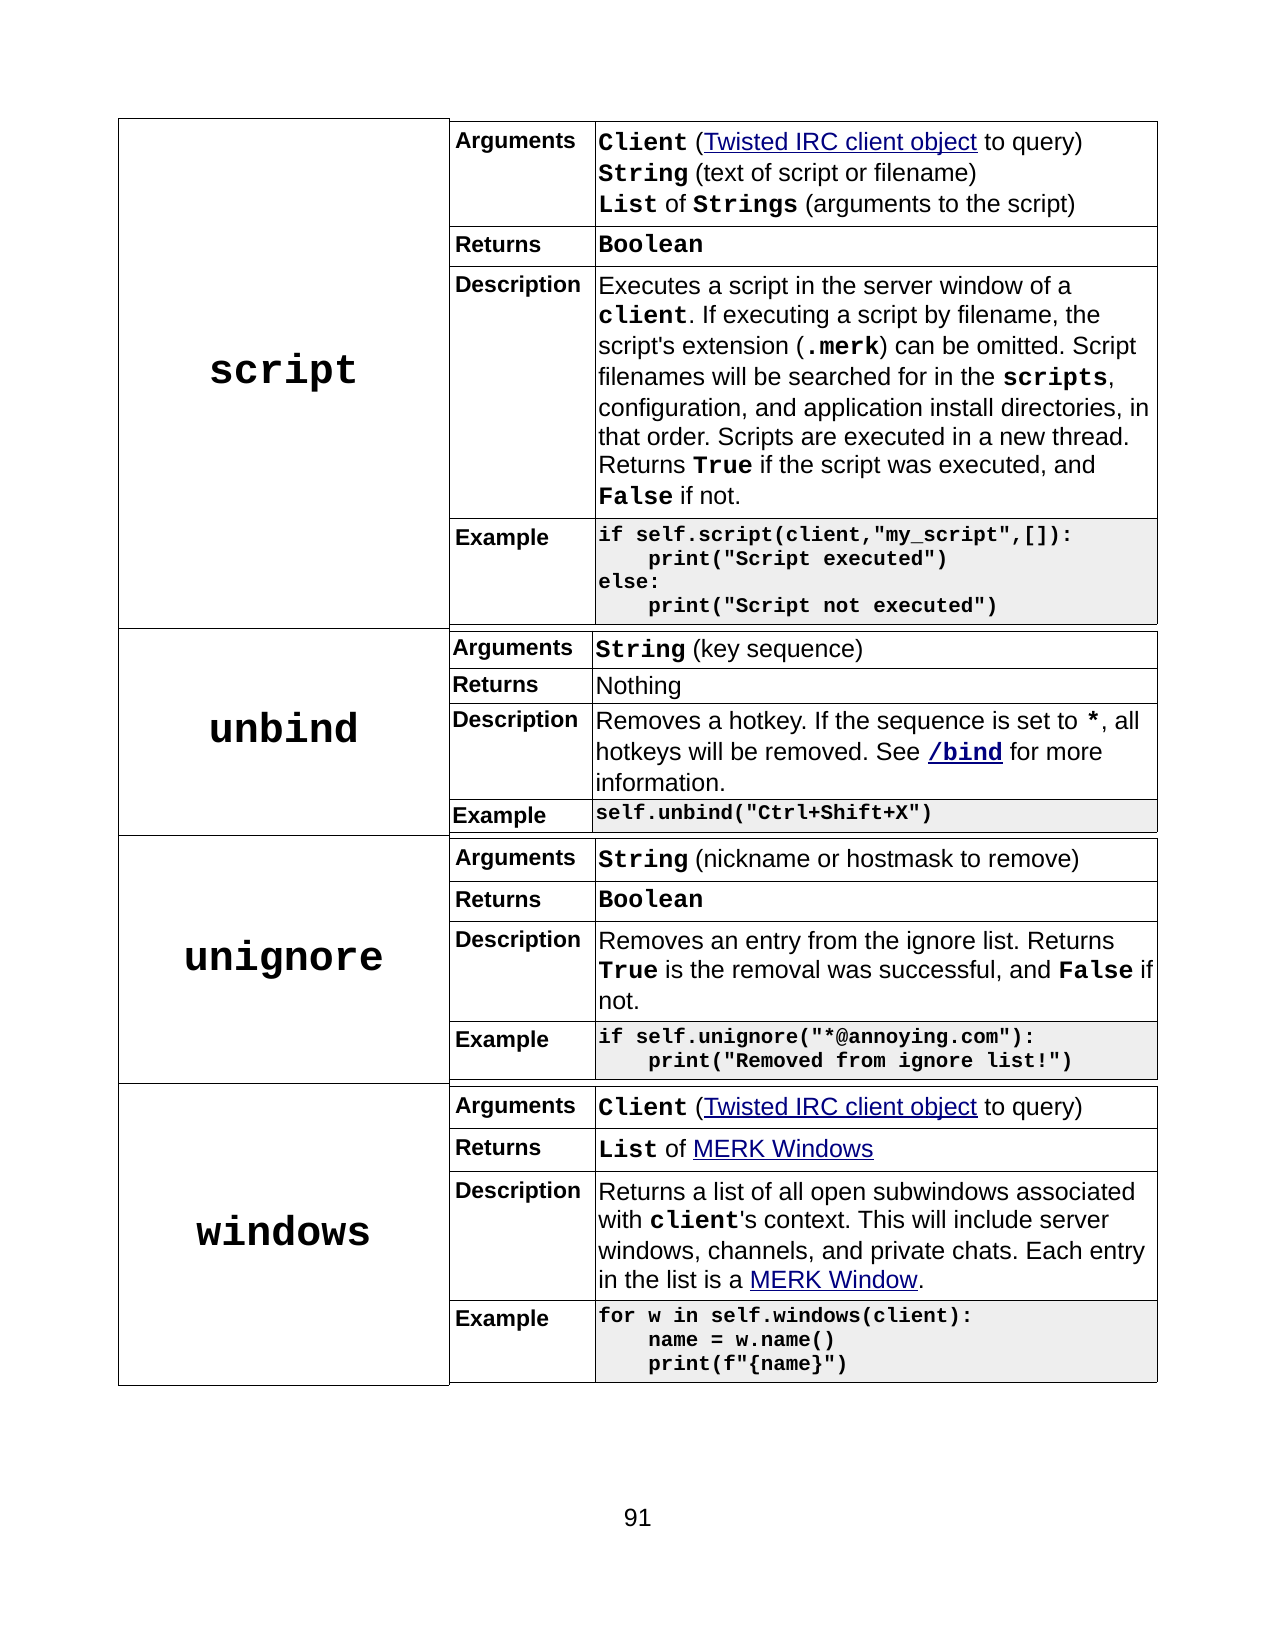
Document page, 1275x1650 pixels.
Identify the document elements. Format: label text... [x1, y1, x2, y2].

table_cell Example [450, 1022, 595, 1079]
table_header Client (Twisted IRC client object to query) String (text of script or filename) List of Strings (arguments to the script) [596, 122, 1157, 226]
table_cell Returns [450, 669, 592, 702]
table_header Arguments [450, 122, 595, 226]
table_cell Returns [450, 1129, 595, 1171]
table_cell Description [450, 1172, 595, 1299]
table_cell Description [450, 267, 595, 518]
table_cell Example [450, 1301, 595, 1382]
table_cell Example [450, 519, 595, 624]
table_header Arguments [450, 839, 595, 881]
table_header Client (Twisted IRC client object to query) [596, 1087, 1157, 1128]
table_cell Removes an entry from the ignore list. Returns True is the removal was successful, and False if not. [596, 922, 1157, 1021]
table_cell Description [450, 922, 595, 1021]
table_cell Example [450, 800, 592, 832]
table_cell for w in self.windows(client): name = w.name() print(f"{name}") [596, 1301, 1157, 1382]
table_cell windows [119, 1084, 449, 1385]
table_cell Executes a script in the server window of a client. If executing a script by filename, the script's extension (.merk) can be omitted. Script filenames will be searched for in the scripts, configuration, and application install directories, in that order. Scripts are executed in a new thread. Returns True if the script was executed, and False if not. [596, 267, 1157, 518]
table_cell unignore [119, 836, 449, 1083]
table_cell if self.script(client,"my_script",[]): print("Script executed") else: print("Script not executed") [596, 519, 1157, 624]
table_header String (key sequence) [593, 632, 1157, 668]
table_cell if self.unignore("*@annoying.com"): print("Removed from ignore list!") [596, 1022, 1157, 1079]
table_cell Returns a list of all open subwindows associated with client's context. This will include server windows, channels, and private chats. Each entry in the list is a MERK Window. [596, 1172, 1157, 1299]
table_cell Returns [450, 227, 595, 266]
table_header String (nickname or hostmask to remove) [596, 839, 1157, 881]
table_cell Description [450, 704, 592, 799]
table_cell Boolean [596, 882, 1157, 921]
table_cell script [119, 119, 449, 627]
table_header Arguments [450, 632, 592, 668]
table_cell Returns [450, 882, 595, 921]
table_cell self.unbind("Ctrl+Shift+X") [593, 800, 1157, 832]
table_cell Nothing [593, 669, 1157, 702]
table_cell Boolean [596, 227, 1157, 266]
table_cell unbind [119, 629, 449, 835]
table_cell Removes a hotkey. If the sequence is set to *, all hotkeys will be removed. See /bind for more information. [593, 704, 1157, 799]
table_header Arguments [450, 1087, 595, 1128]
table_cell List of MERK Windows [596, 1129, 1157, 1171]
